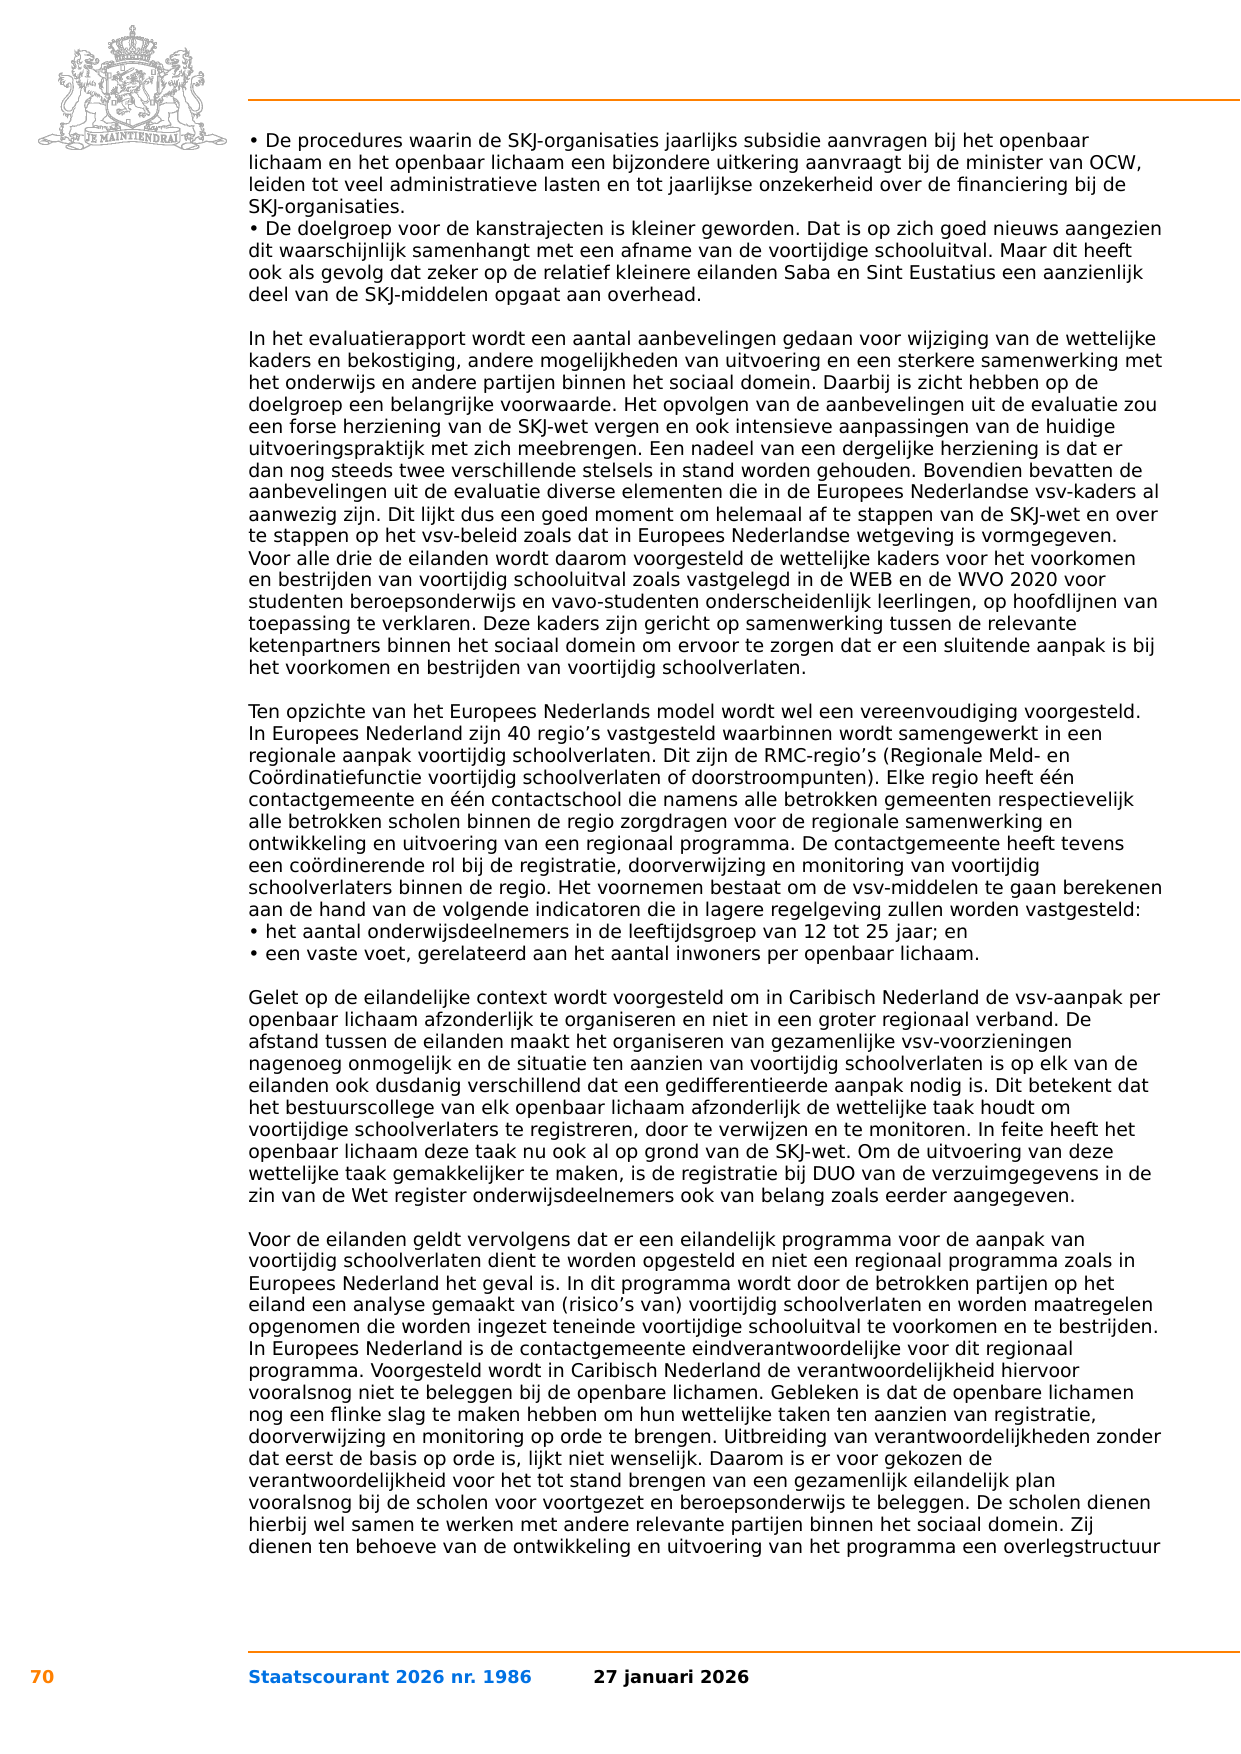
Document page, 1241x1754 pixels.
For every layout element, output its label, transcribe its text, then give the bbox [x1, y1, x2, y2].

text • De procedures waarin de SKJ-organisaties jaarlijks subsidie aanvragen bij het openbaar lichaam en het openbaar lichaam een bijzondere uitkering aanvraagt bij de minister van OCW, leiden tot veel administratieve lasten en tot jaarlijkse onzekerheid over de financiering bij de SKJ-organisaties. [248, 130, 1163, 218]
text Gelet op de eilandelijke context wordt voorgesteld om in Caribisch Nederland de vsv-aanpak per openbaar lichaam afzonderlijk te organiseren en niet in een groter regionaal verband. De afstand tussen de eilanden maakt het organiseren van gezamenlijke vsv-voorzieningen nagenoeg onmogelijk en de situatie ten aanzien van voortijdig schoolverlaten is op elk van de eilanden ook dusdanig verschillend dat een gedifferentieerde aanpak nodig is. Dit betekent dat het bestuurscollege van elk openbaar lichaam afzonderlijk de wettelijke taak houdt om voortijdige schoolverlaters te registreren, door te verwijzen en te monitoren. In feite heeft het openbaar lichaam deze taak nu ook al op grond van de SKJ-wet. Om de uitvoering van deze wettelijke taak gemakkelijker te maken, is de registratie bij DUO van de verzuimgegevens in de zin van de Wet register onderwijsdeelnemers ook van belang zoals eerder aangegeven. [248, 987, 1163, 1207]
text • een vaste voet, gerelateerd aan het aantal inwoners per openbaar lichaam. [248, 943, 1163, 965]
text Voor de eilanden geldt vervolgens dat er een eilandelijk programma voor de aanpak van voortijdig schoolverlaten dient te worden opgesteld en niet een regionaal programma zoals in Europees Nederland het geval is. In dit programma wordt door de betrokken partijen op het eiland een analyse gemaakt van (risico’s van) voortijdig schoolverlaten en worden maatregelen opgenomen die worden ingezet teneinde voortijdige schooluitval te voorkomen en te bestrijden. In Europees Nederland is de contactgemeente eindverantwoordelijke voor dit regionaal programma. Voorgesteld wordt in Caribisch Nederland de verantwoordelijkheid hiervoor vooralsnog niet te beleggen bij de openbare lichamen. Gebleken is dat de openbare lichamen nog een flinke slag te maken hebben om hun wettelijke taken ten aanzien van registratie, doorverwijzing en monitoring op orde te brengen. Uitbreiding van verantwoordelijkheden zonder dat eerst de basis op orde is, lijkt niet wenselijk. Daarom is er voor gekozen de verantwoordelijkheid voor het tot stand brengen van een gezamenlijk eilandelijk plan vooralsnog bij de scholen voor voortgezet en beroepsonderwijs te beleggen. De scholen dienen hierbij wel samen te werken met andere relevante partijen binnen het sociaal domein. Zij dienen ten behoeve van de ontwikkeling en uitvoering van het programma een overlegstructuur [248, 1228, 1163, 1558]
text Ten opzichte van het Europees Nederlands model wordt wel een vereenvoudiging voorgesteld. In Europees Nederland zijn 40 regio’s vastgesteld waarbinnen wordt samengewerkt in een regionale aanpak voortijdig schoolverlaten. Dit zijn de RMC-regio’s (Regionale Meld- en Coördinatiefunctie voortijdig schoolverlaten of doorstroompunten). Elke regio heeft één contactgemeente en één contactschool die namens alle betrokken gemeenten respectievelijk alle betrokken scholen binnen de regio zorgdragen voor de regionale samenwerking en ontwikkeling en uitvoering van een regionaal programma. De contactgemeente heeft tevens een coördinerende rol bij de registratie, doorverwijzing en monitoring van voortijdig schoolverlaters binnen de regio. Het voornemen bestaat om de vsv-middelen te gaan berekenen aan de hand van de volgende indicatoren die in lagere regelgeving zullen worden vastgesteld: [248, 701, 1163, 921]
picture [38, 25, 227, 150]
text • het aantal onderwijsdeelnemers in de leeftijdsgroep van 12 tot 25 jaar; en [248, 921, 1163, 943]
text In het evaluatierapport wordt een aantal aanbevelingen gedaan voor wijziging van de wettelijke kaders en bekostiging, andere mogelijkheden van uitvoering en een sterkere samenwerking met het onderwijs en andere partijen binnen het sociaal domein. Daarbij is zicht hebben op de doelgroep een belangrijke voorwaarde. Het opvolgen van de aanbevelingen uit de evaluatie zou een forse herziening van de SKJ-wet vergen en ook intensieve aanpassingen van de huidige uitvoeringspraktijk met zich meebrengen. Een nadeel van een dergelijke herziening is dat er dan nog steeds twee verschillende stelsels in stand worden gehouden. Bovendien bevatten de aanbevelingen uit de evaluatie diverse elementen die in de Europees Nederlandse vsv-kaders al aanwezig zijn. Dit lijkt dus een goed moment om helemaal af te stappen van de SKJ-wet en over te stappen op het vsv-beleid zoals dat in Europees Nederlandse wetgeving is vormgegeven. Voor alle drie de eilanden wordt daarom voorgesteld de wettelijke kaders voor het voorkomen en bestrijden van voortijdig schooluitval zoals vastgelegd in de WEB en de WVO 2020 voor studenten beroepsonderwijs en vavo-studenten onderscheidenlijk leerlingen, op hoofdlijnen van toepassing te verklaren. Deze kaders zijn gericht op samenwerking tussen de relevante ketenpartners binnen het sociaal domein om ervoor te zorgen dat er een sluitende aanpak is bij het voorkomen en bestrijden van voortijdig schoolverlaten. [248, 328, 1163, 679]
text • De doelgroep voor de kanstrajecten is kleiner geworden. Dat is op zich goed nieuws aangezien dit waarschijnlijk samenhangt met een afname van de voortijdige schooluitval. Maar dit heeft ook als gevolg dat zeker op de relatief kleinere eilanden Saba en Sint Eustatius een aanzienlijk deel van de SKJ-middelen opgaat aan overhead. [248, 218, 1163, 306]
